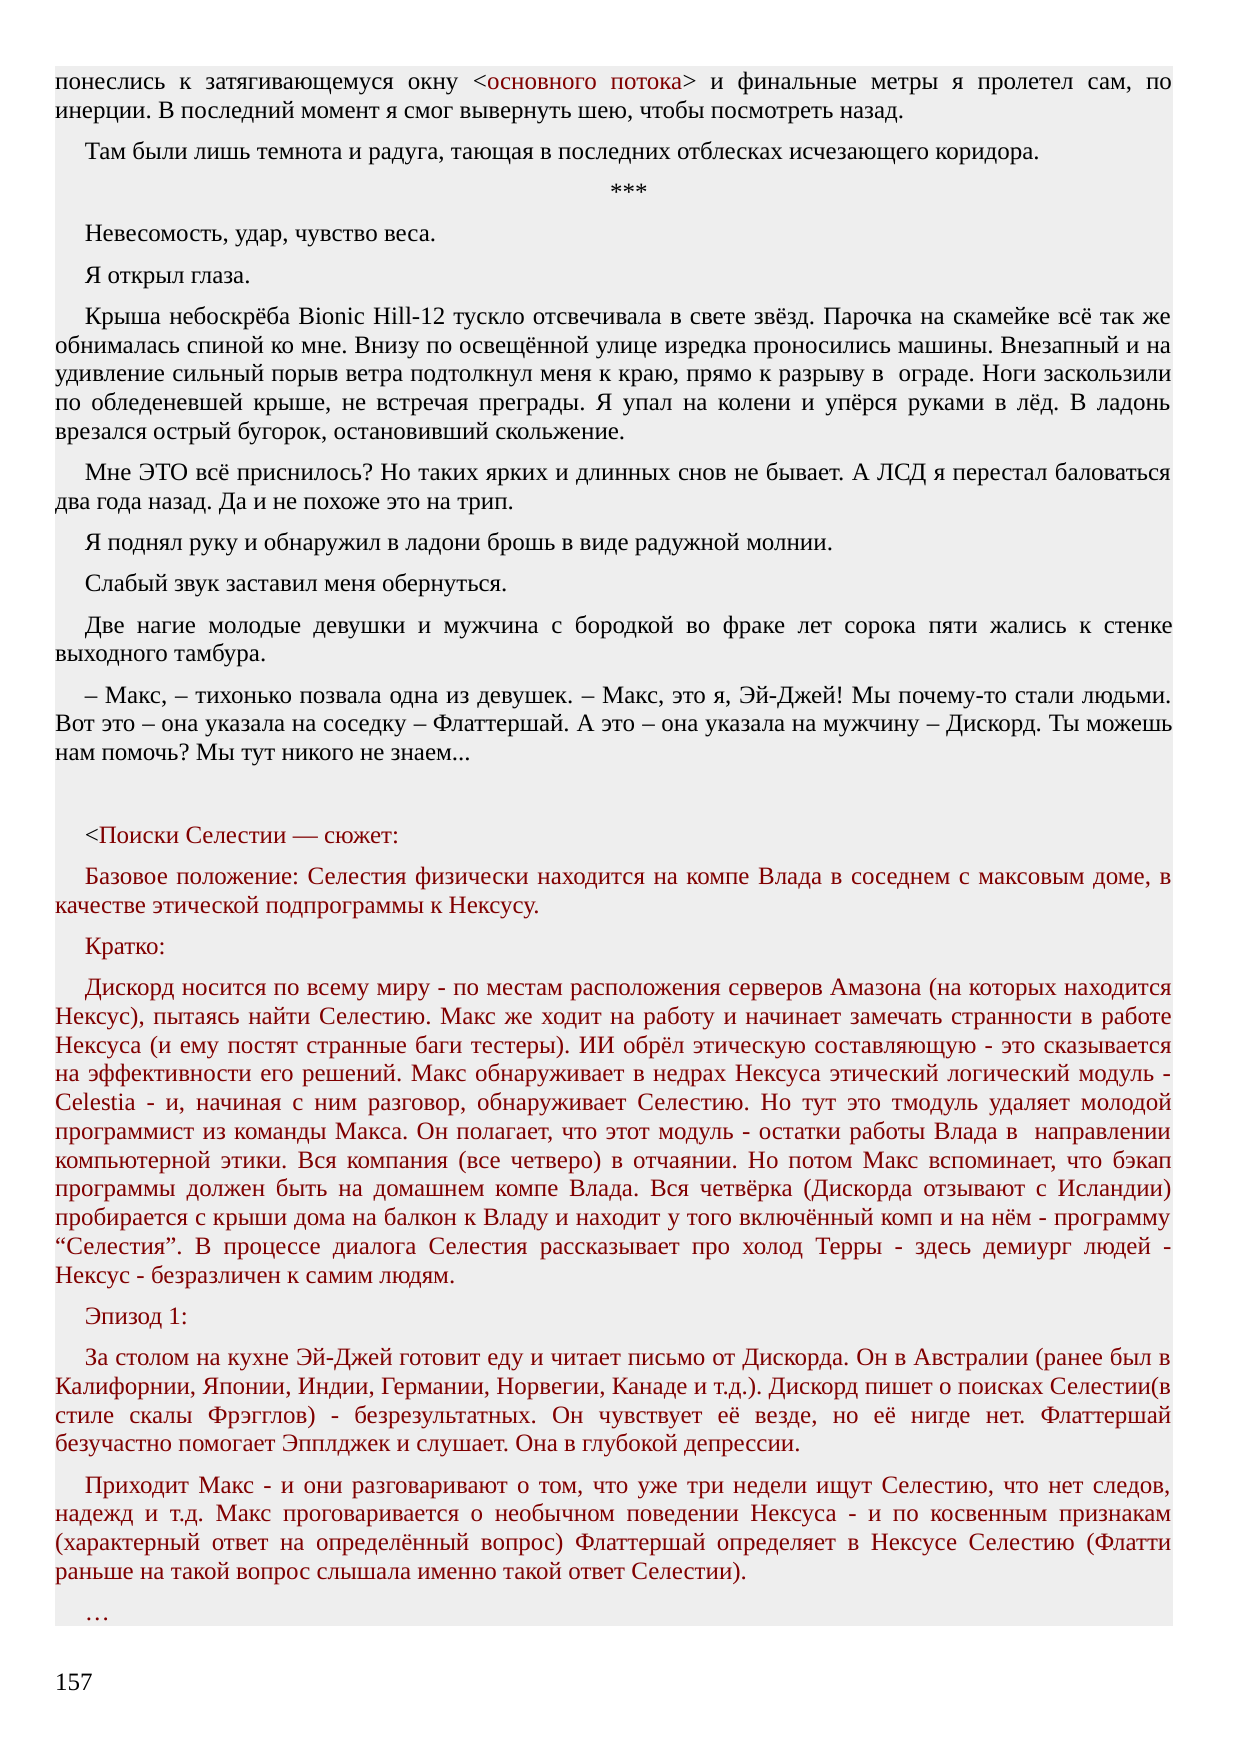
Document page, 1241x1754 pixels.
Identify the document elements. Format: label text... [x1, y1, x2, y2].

text Я поднял руку и обнаружил в ладони брошь в виде радужной молнии. [55, 527, 1173, 556]
text Базовое положение: Селестия физически находится на компе Влада в соседнем с максовым доме, в качестве этической подпрограммы к Нексусу. [55, 861, 1173, 918]
text *** [55, 177, 1173, 206]
text … [55, 1597, 1173, 1626]
text Эпизод 1: [55, 1301, 1173, 1330]
text Я открыл глаза. [55, 260, 1173, 288]
text За столом на кухне Эй-Джей готовит еду и читает письмо от Дискорда. Он в Австралии (ранее был в Калифорнии, Японии, Индии, Германии, Норвегии, Канаде и т.д.). Дискорд пишет о поисках Селестии(в стиле скалы Фрэгглов) - безрезультатных. Он чувствует её везде, но её нигде нет. Флаттершай безучастно помогает Эпплджек и слушает. Она в глубокой депрессии. [55, 1342, 1173, 1457]
text Невесомость, удар, чувство веса. [55, 218, 1173, 247]
text Мне ЭТО всё приснилось? Но таких ярких и длинных снов не бывает. А ЛСД я перестал баловаться два года назад. Да и не похоже это на трип. [55, 457, 1173, 515]
text Там были лишь темнота и радуга, тающая в последних отблесках исчезающего коридора. [55, 136, 1173, 165]
text Кратко: [55, 931, 1173, 960]
text Дискорд носится по всему миру - по местам расположения серверов Амазона (на которых находится Нексус), пытаясь найти Селестию. Макс же ходит на работу и начинает замечать странности в работе Нексуса (и ему постят странные баги тестеры). ИИ обрёл этическую составляющую - это сказывается на эффективности его решений. Макс обнаруживает в недрах Нексуса этический логический модуль - Celestia - и, начиная с ним разговор, обнаруживает Селестию. Но тут это тмодуль удаляет молодой программист из команды Макса. Он полагает, что этот модуль - остатки работы Влада в направлении компьютерной этики. Вся компания (все четверо) в отчаянии. Но потом Макс вспоминает, что бэкап программы должен быть на домашнем компе Влада. Вся четвёрка (Дискорда отзывают с Исландии) пробирается с крыши дома на балкон к Владу и находит у того включённый комп и на нём - программу “Селестия”. В процессе диалога Селестия рассказывает про холод Терры - здесь демиург людей - Нексус - безразличен к самим людям. [55, 972, 1173, 1288]
text – Макс, – тихонько позвала одна из девушек. – Макс, это я, Эй-Джей! Мы почему-то стали людьми. Вот это – она указала на соседку – Флаттершай. А это – она указала на мужчину – Дискорд. Ты можешь нам помочь? Мы тут никого не знаем... [55, 680, 1173, 766]
text <Поиски Селестии — сюжет: [55, 820, 1173, 848]
text Приходит Макс - и они разговаривают о том, что уже три недели ищут Селестию, что нет следов, надежд и т.д. Макс проговаривается о необычном поведении Нексуса - и по косвенным признакам (характерный ответ на определённый вопрос) Флаттершай определяет в Нексусе Селестию (Флатти раньше на такой вопрос слышала именно такой ответ Селестии). [55, 1470, 1173, 1585]
text Две нагие молодые девушки и мужчина с бородкой во фраке лет сорока пяти жались к стенке выходного тамбура. [55, 610, 1173, 667]
text понеслись к затягивающемуся окну <основного потока> и финальные метры я пролетел сам, по инерции. В последний момент я смог вывернуть шею, чтобы посмотреть назад. [55, 66, 1173, 123]
text Слабый звук заставил меня обернуться. [55, 568, 1173, 597]
text Крыша небоскрёба Bionic Hill-12 тускло отсвечивала в свете звёзд. Парочка на скамейке всё так же обнималась спиной ко мне. Внизу по освещённой улице изредка проносились машины. Внезапный и на удивление сильный порыв ветра подтолкнул меня к краю, прямо к разрыву в ограде. Ноги заскользили по обледеневшей крыше, не встречая преграды. Я упал на колени и упёрся руками в лёд. В ладонь врезался острый бугорок, остановивший скольжение. [55, 301, 1173, 445]
